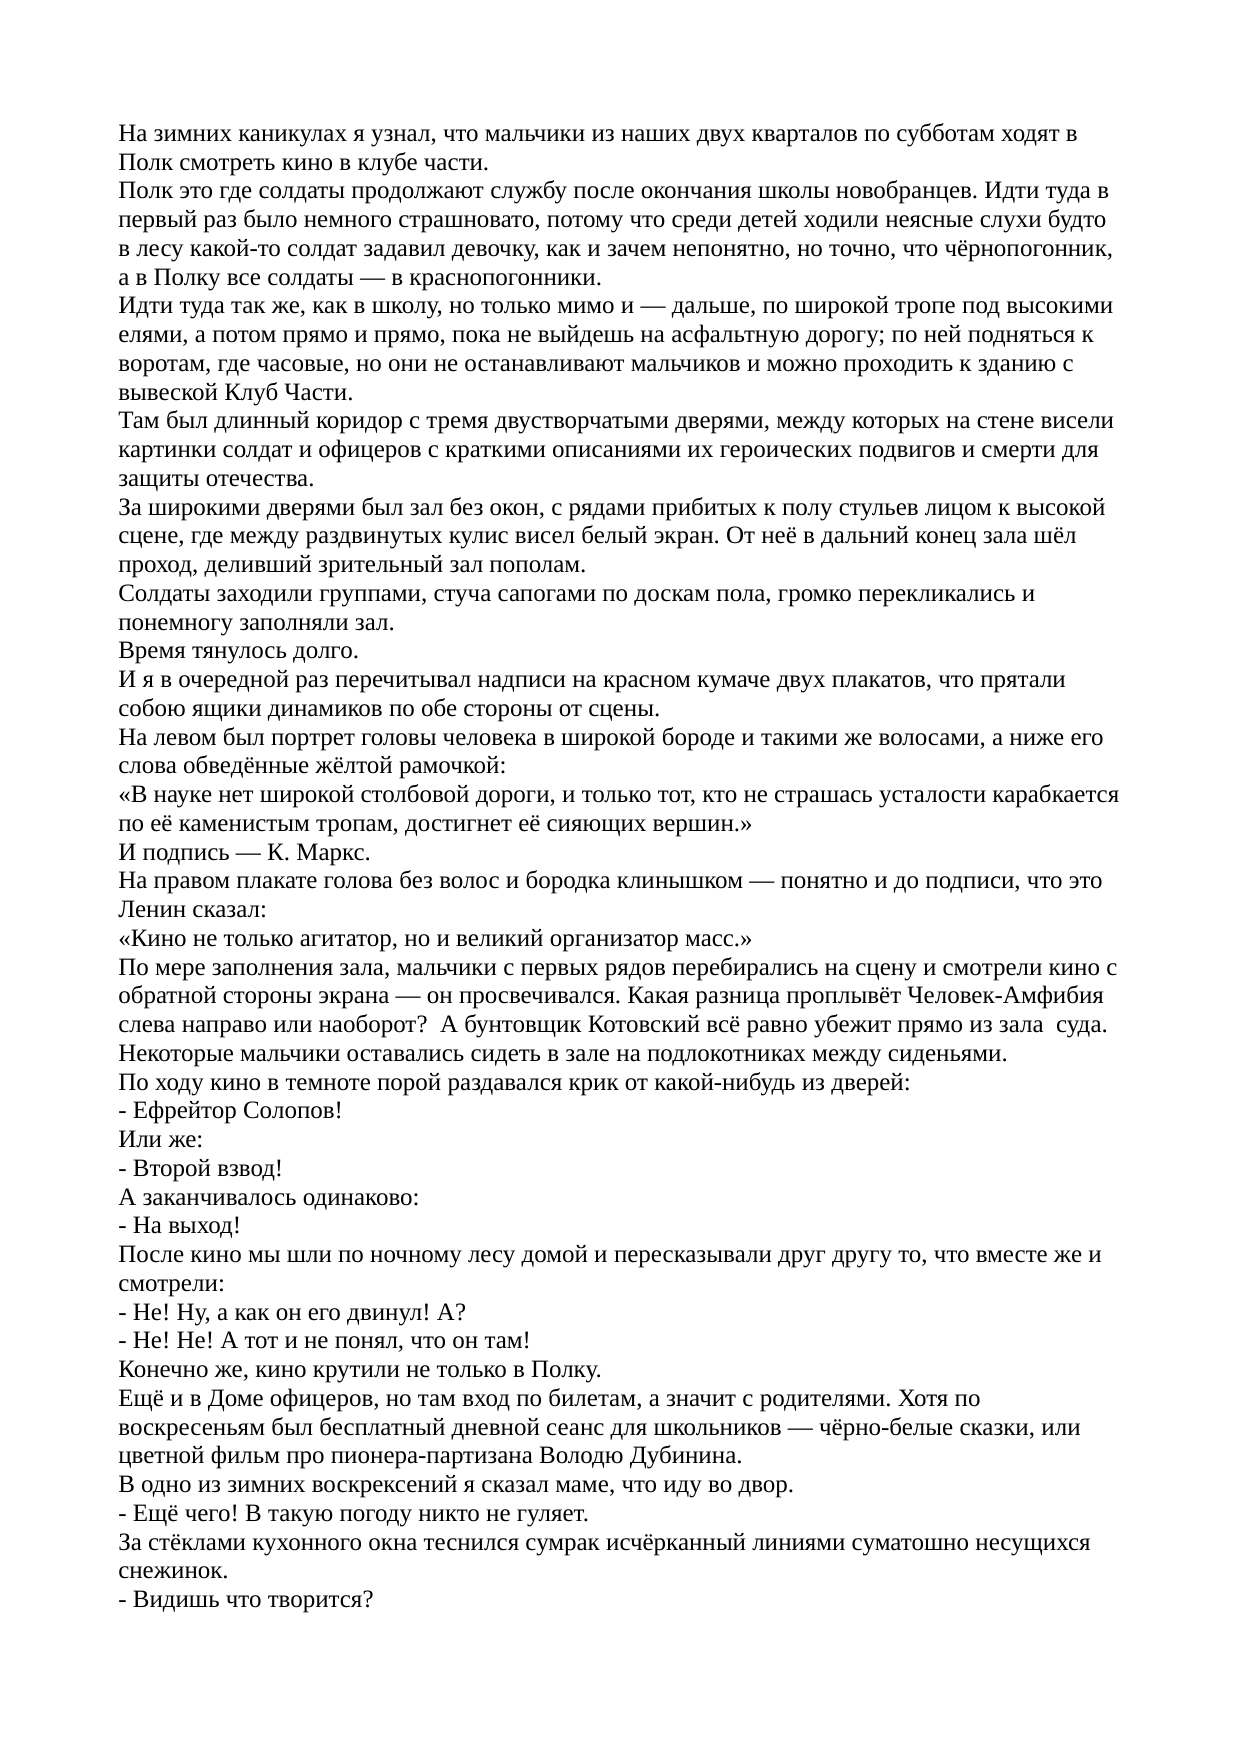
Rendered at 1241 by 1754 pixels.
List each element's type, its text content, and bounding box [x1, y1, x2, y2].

text - Ефрейтор Солопов! [118, 1096, 1122, 1124]
text После кино мы шли по ночному лесу домой и пересказывали друг другу то, что вместе же и смотрели: [118, 1239, 1122, 1297]
text Там был длинный коридор с тремя двустворчатыми дверями, между которых на стене висели картинки солдат и офицеров с краткими описаниями их героических подвигов и смерти для защиты отечества. [118, 406, 1122, 492]
text Или же: [118, 1124, 1122, 1153]
text По ходу кино в темноте порой раздавался крик от какой-нибудь из дверей: [118, 1067, 1122, 1096]
text - Видишь что творится? [118, 1584, 1122, 1613]
text Некоторые мальчики оставались сидеть в зале на подлокотниках между сиденьями. [118, 1038, 1122, 1067]
text Полк это где солдаты продолжают службу после окончания школы новобранцев. Идти туда в первый раз было немного страшновато, потому что среди детей ходили неясные слухи будто в лесу какой-то солдат задавил девочку, как и зачем непонятно, но точно, что чёрнопогонник, а в Полку все солдаты — в краснопогонники. [118, 176, 1122, 291]
text - Не! Ну, а как он его двинул! А? [118, 1297, 1122, 1326]
text Время тянулось долго. [118, 636, 1122, 664]
text - На выход! [118, 1211, 1122, 1239]
text Идти туда так же, как в школу, но только мимо и — дальше, по широкой тропе под высокими елями, а потом прямо и прямо, пока не выйдешь на асфальтную дорогу; по ней подняться к воротам, где часовые, но они не останавливают мальчиков и можно проходить к зданию с вывеской Клуб Части. [118, 291, 1122, 406]
text - Второй взвод! [118, 1153, 1122, 1182]
text Солдаты заходили группами, стуча сапогами по доскам пола, громко перекликались и понемногу заполняли зал. [118, 578, 1122, 636]
text На правом плакате голова без волос и бородка клинышком — понятно и до подписи, что это Ленин сказал: [118, 866, 1122, 923]
text А заканчивалось одинаково: [118, 1182, 1122, 1211]
text Ещё и в Доме офицеров, но там вход по билетам, а значит с родителями. Хотя по воскресеньям был бесплатный дневной сеанс для школьников — чёрно-белые сказки, или цветной фильм про пионера-партизана Володю Дубинина. [118, 1383, 1122, 1469]
text За широкими дверями был зал без окон, с рядами прибитых к полу стульев лицом к высокой сцене, где между раздвинутых кулис висел белый экран. От неё в дальний конец зала шёл проход, деливший зрительный зал пополам. [118, 492, 1122, 578]
text Конечно же, кино крутили не только в Полку. [118, 1354, 1122, 1383]
text «Кино не только агитатор, но и великий организатор масс.» [118, 923, 1122, 952]
text И я в очередной раз перечитывал надписи на красном кумаче двух плакатов, что прятали собою ящики динамиков по обе стороны от сцены. [118, 664, 1122, 722]
text На зимних каникулах я узнал, что мальчики из наших двух кварталов по субботам ходят в Полк смотреть кино в клубе части. [118, 118, 1122, 176]
text «В науке нет широкой столбовой дороги, и только тот, кто не страшась усталости карабкается по её каменистым тропам, достигнет её сияющих вершин.» [118, 779, 1122, 837]
text На левом был портрет головы человека в широкой бороде и такими же волосами, а ниже его слова обведённые жёлтой рамочкой: [118, 722, 1122, 779]
text В одно из зимних воскрексений я сказал маме, что иду во двор. [118, 1469, 1122, 1498]
text По мере заполнения зала, мальчики с первых рядов перебирались на сцену и смотрели кино с обратной стороны экрана — он просвечивался. Какая разница проплывёт Человек-Амфибия слева направо или наоборот? А бунтовщик Котовский всё равно убежит прямо из зала суда. [118, 952, 1122, 1038]
text - Не! Не! А тот и не понял, что он там! [118, 1326, 1122, 1354]
text И подпись — К. Маркс. [118, 837, 1122, 866]
text За стёклами кухонного окна теснился сумрак исчёрканный линиями суматошно несущихся снежинок. [118, 1527, 1122, 1584]
text - Ещё чего! В такую погоду никто не гуляет. [118, 1498, 1122, 1527]
